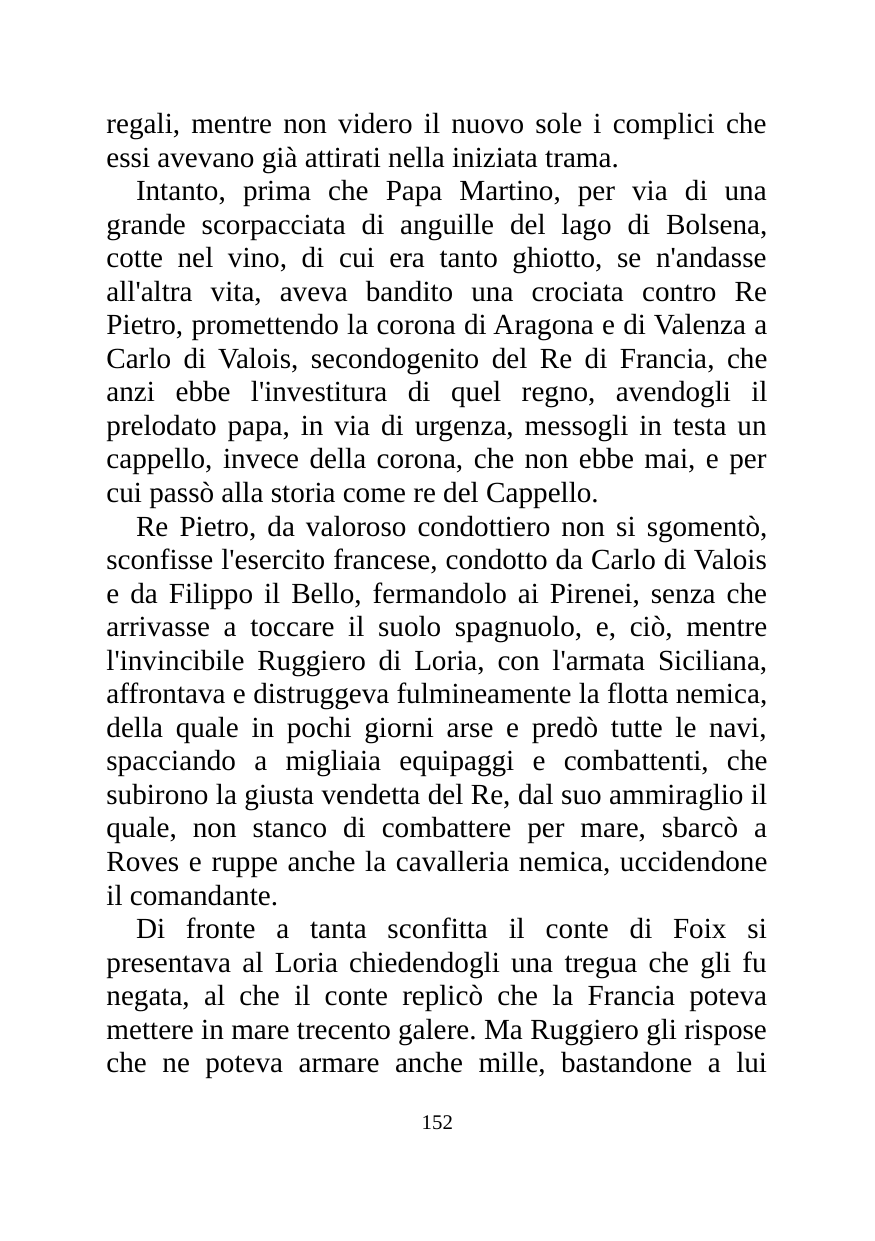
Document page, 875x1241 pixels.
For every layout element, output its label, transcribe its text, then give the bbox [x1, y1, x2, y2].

text Di fronte a tanta sconfitta il conte di Foix si presentava al Loria chiedendogli una tregua che gli fu negata, al che il conte replicò che la Francia poteva mettere in mare trecento galere. Ma Ruggiero gli rispose che ne poteva armare anche mille, bastandone a lui [106, 911, 768, 1079]
text Re Pietro, da valoroso condottiero non si sgomentò, sconfisse l'esercito francese, condotto da Carlo di Valois e da Filippo il Bello, fermandolo ai Pirenei, senza che arrivasse a toccare il suolo spagnuolo, e, ciò, mentre l'invincibile Ruggiero di Loria, con l'armata Siciliana, affrontava e distruggeva fulmineamente la flotta nemica, della quale in pochi giorni arse e predò tutte le navi, spacciando a migliaia equipaggi e combattenti, che subirono la giusta vendetta del Re, dal suo ammiraglio il quale, non stanco di combattere per mare, sbarcò a Roves e ruppe anche la cavalleria nemica, uccidendone il comandante. [106, 509, 768, 911]
text regali, mentre non videro il nuovo sole i complici che essi avevano già attirati nella iniziata trama. [106, 106, 768, 173]
text Intanto, prima che Papa Martino, per via di una grande scorpacciata di anguille del lago di Bolsena, cotte nel vino, di cui era tanto ghiotto, se n'andasse all'altra vita, aveva bandito una crociata contro Re Pietro, promettendo la corona di Aragona e di Valenza a Carlo di Valois, secondogenito del Re di Francia, che anzi ebbe l'investitura di quel regno, avendogli il prelodato papa, in via di urgenza, messogli in testa un cappello, invece della corona, che non ebbe mai, e per cui passò alla storia come re del Cappello. [106, 173, 768, 509]
